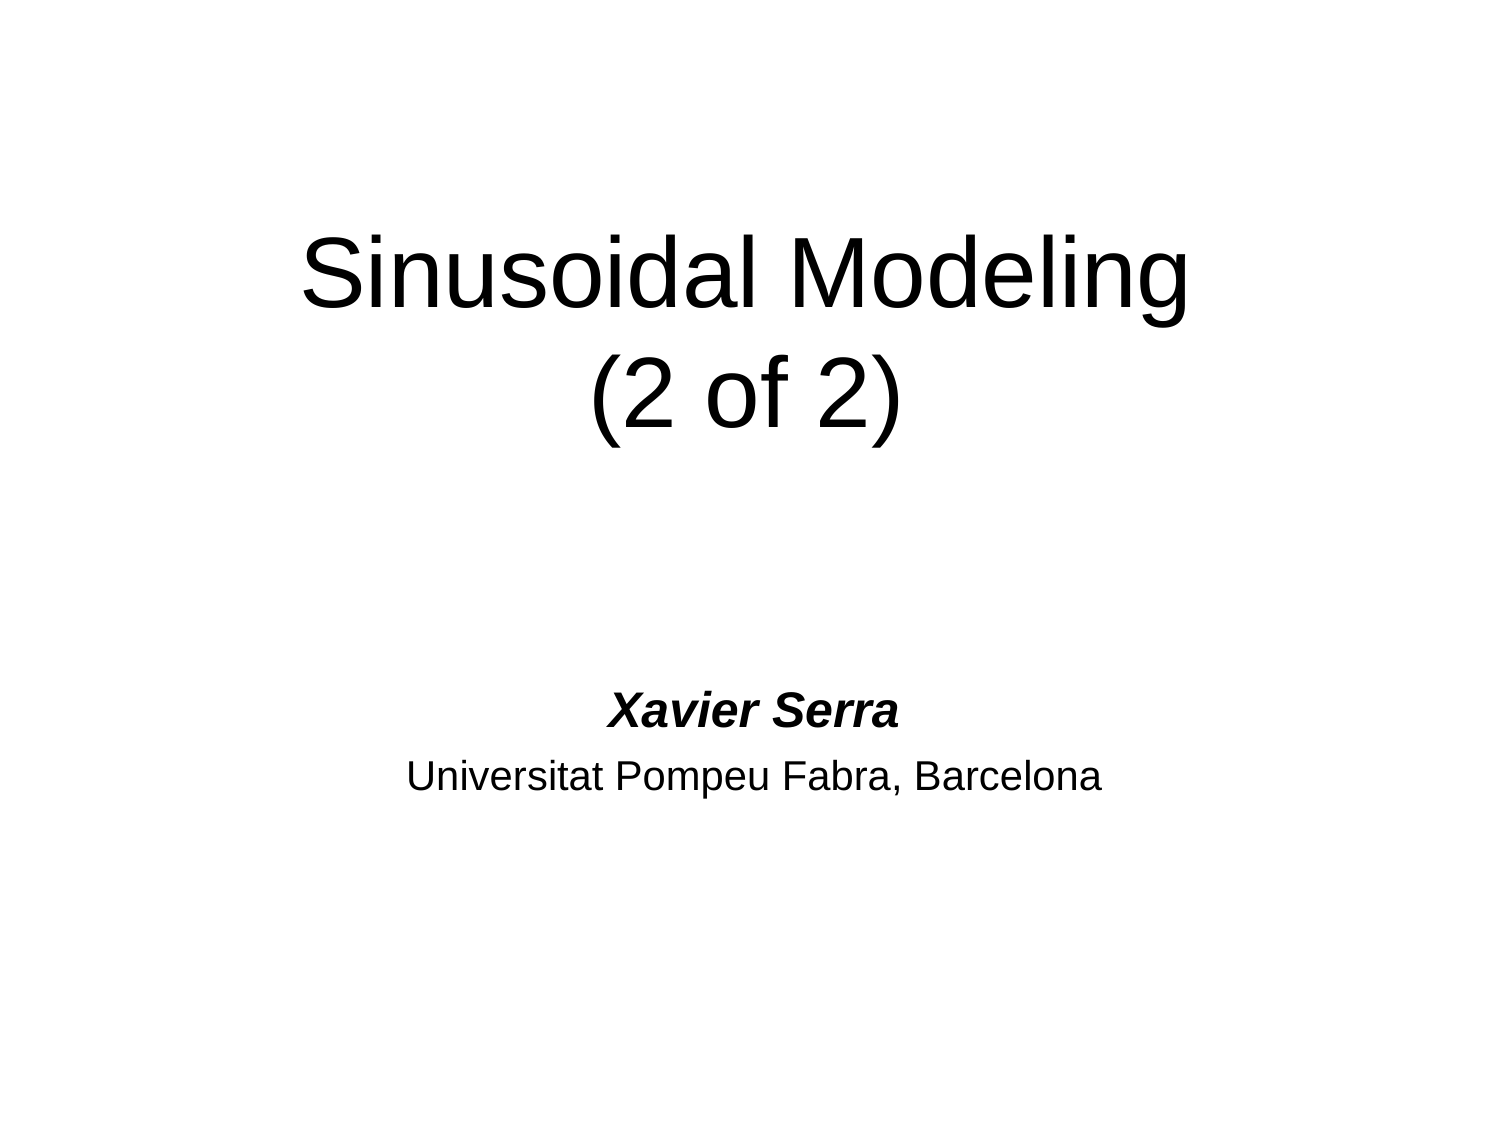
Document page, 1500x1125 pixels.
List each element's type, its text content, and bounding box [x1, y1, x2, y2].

title Sinusoidal Modeling (2 of 2) [143, 82, 1350, 572]
text_box Xavier Serra Universitat Pompeu Fabra, Barcelona [340, 674, 1169, 874]
